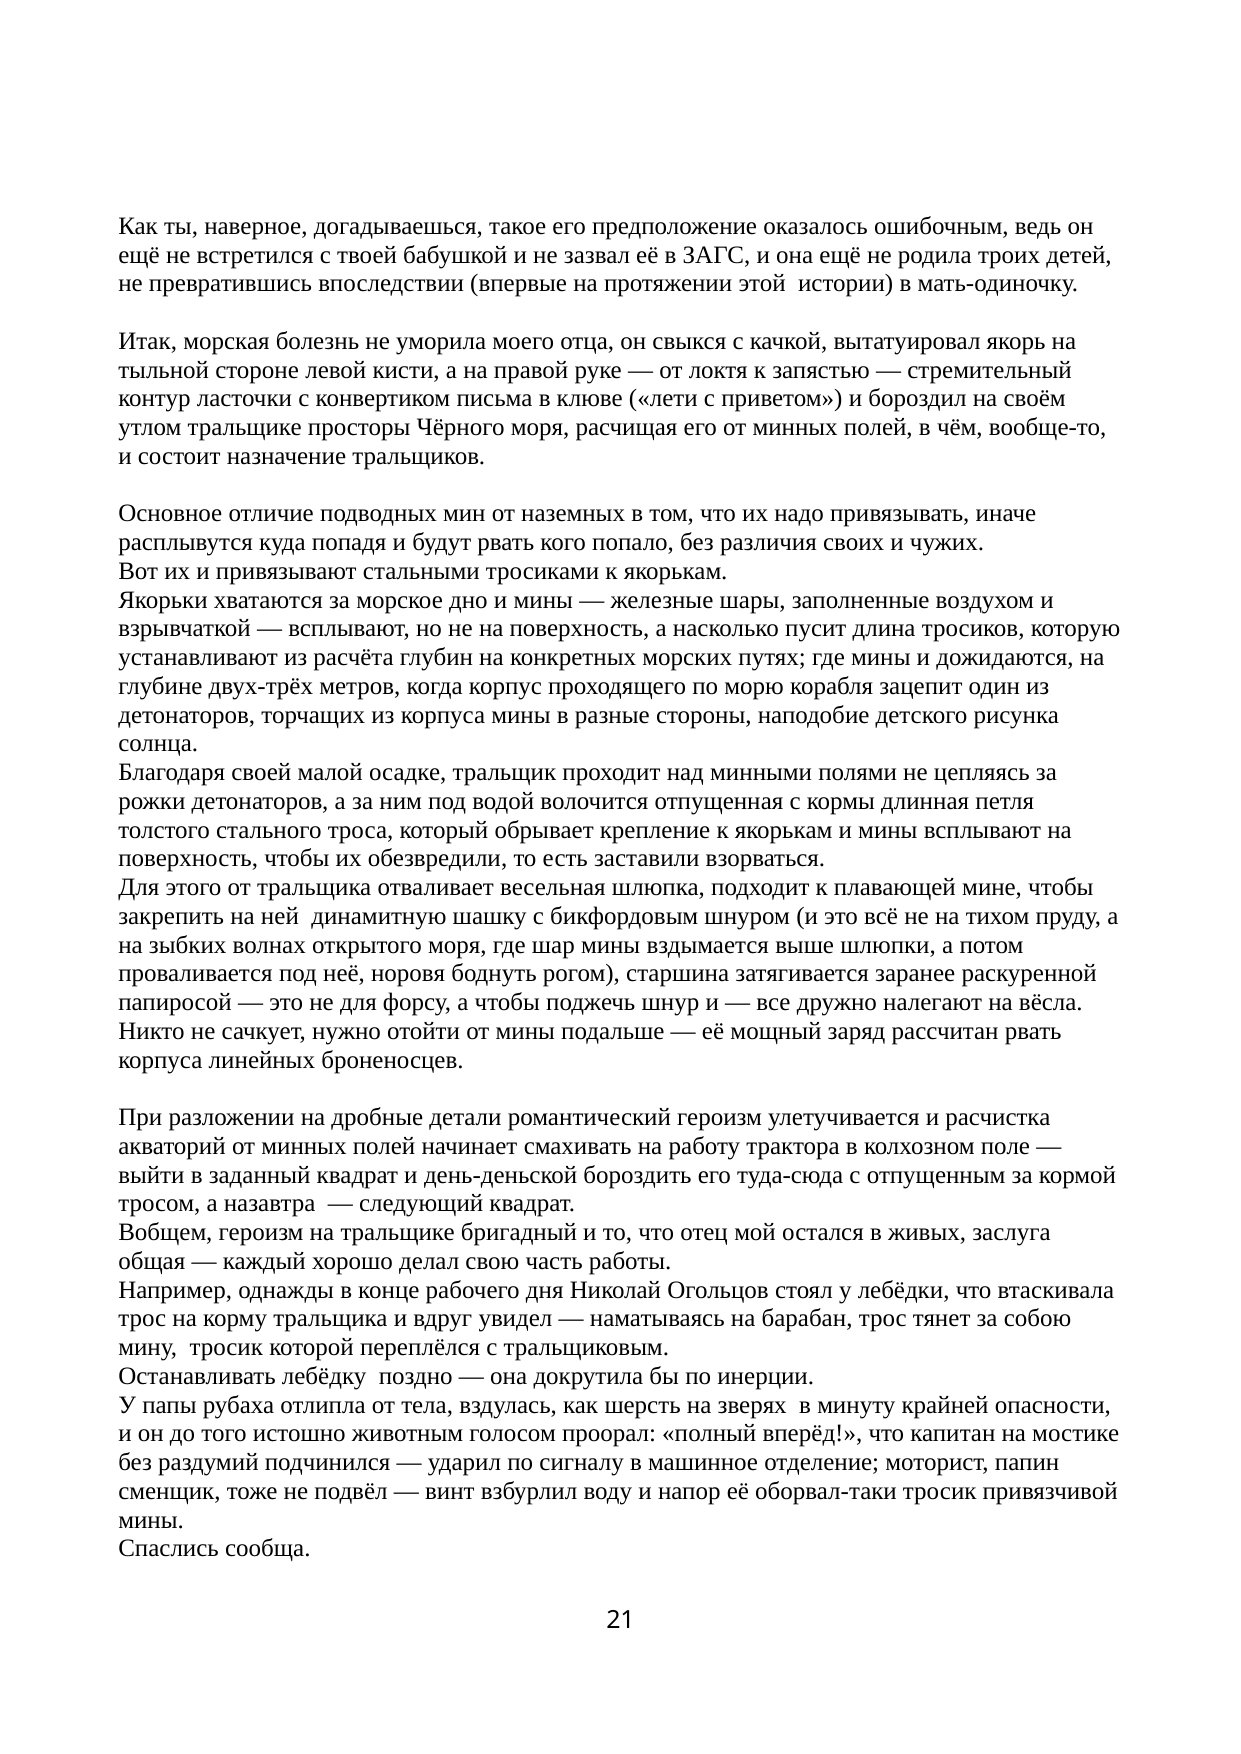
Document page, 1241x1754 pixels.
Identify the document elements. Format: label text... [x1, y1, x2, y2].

text Вот их и привязывают стальными тросиками к якорькам. [118, 556, 1122, 585]
text Вобщем, героизм на тральщике бригадный и то, что отец мой остался в живых, заслуга общая — каждый хорошо делал свою часть работы. [118, 1217, 1122, 1275]
text Как ты, наверное, догадываешься, такое его предположение оказалось ошибочным, ведь он ещё не встретился с твоей бабушкой и не зазвал её в ЗАГС, и она ещё не родила троих детей, не превратившись впоследствии (впервые на протяжении этой истории) в мать-одиночку. [118, 211, 1122, 297]
text Якорьки хватаются за морское дно и мины — железные шары, заполненные воздухом и взрывчаткой — всплывают, но не на поверхность, а насколько пусит длина тросиков, которую устанавливают из расчёта глубин на конкретных морских путях; где мины и дожидаются, на глубине двух-трёх метров, когда корпус проходящего по морю корабля зацепит один из детонаторов, торчащих из корпуса мины в разные стороны, наподобие детского рисунка солнца. [118, 585, 1122, 757]
text У папы рубаха отлипла от тела, вздулась, как шерсть на зверях в минуту крайней опасности, и он до того истошно животным голосом проорал: «полный вперёд!», что капитан на мостике без раздумий подчинился — ударил по сигналу в машинное отделение; моторист, папин сменщик, тоже не подвёл — винт взбурлил воду и напор её оборвал-таки тросик привязчивой мины. [118, 1390, 1122, 1533]
text Никто не сачкует, нужно отойти от мины подальше — её мощный заряд рассчитан рвать корпуса линейных броненосцев. [118, 1016, 1122, 1073]
text Например, однажды в конце рабочего дня Николай Огольцов стоял у лебёдки, что втаскивала трос на корму тральщика и вдруг увидел — наматываясь на барабан, трос тянет за собою мину, тросик которой переплёлся с тральщиковым. [118, 1275, 1122, 1361]
text Для этого от тральщика отваливает весельная шлюпка, подходит к плавающей мине, чтобы закрепить на ней динамитную шашку с бикфордовым шнуром (и это всё не на тихом пруду, а на зыбких волнах открытого моря, где шар мины вздымается выше шлюпки, а потом проваливается под неё, норовя боднуть рогом), старшина затягивается заранее раскуренной папиросой — это не для форсу, а чтобы поджечь шнур и — все дружно налегают на вёсла. [118, 872, 1122, 1016]
text Останавливать лебёдку поздно — она докрутила бы по инерции. [118, 1361, 1122, 1390]
text При разложении на дробные детали романтический героизм улетучивается и расчистка акваторий от минных полей начинает смахивать на работу трактора в колхозном поле — выйти в заданный квадрат и день-деньской бороздить его туда-сюда с отпущенным за кормой тросом, а назавтра — следующий квадрат. [118, 1102, 1122, 1217]
text Итак, морская болезнь не уморила моего отца, он свыкся с качкой, вытатуировал якорь на тыльной стороне левой кисти, а на правой руке — от локтя к запястью — стремительный контур ласточки с конвертиком письма в клюве («лети с приветом») и бороздил на своём утлом тральщике просторы Чёрного моря, расчищая его от минных полей, в чём, вообще-то, и состоит назначение тральщиков. [118, 326, 1122, 470]
text Основное отличие подводных мин от наземных в том, что их надо привязывать, иначе расплывутся куда попадя и будут рвать кого попало, без различия своих и чужих. [118, 498, 1122, 556]
text Благодаря своей малой осадке, тральщик проходит над минными полями не цепляясь за рожки детонаторов, а за ним под водой волочится отпущенная с кормы длинная петля толстого стального троса, который обрывает крепление к якорькам и мины всплывают на поверхность, чтобы их обезвредили, то есть заставили взорваться. [118, 757, 1122, 872]
text Спаслись сообща. [118, 1533, 1122, 1562]
